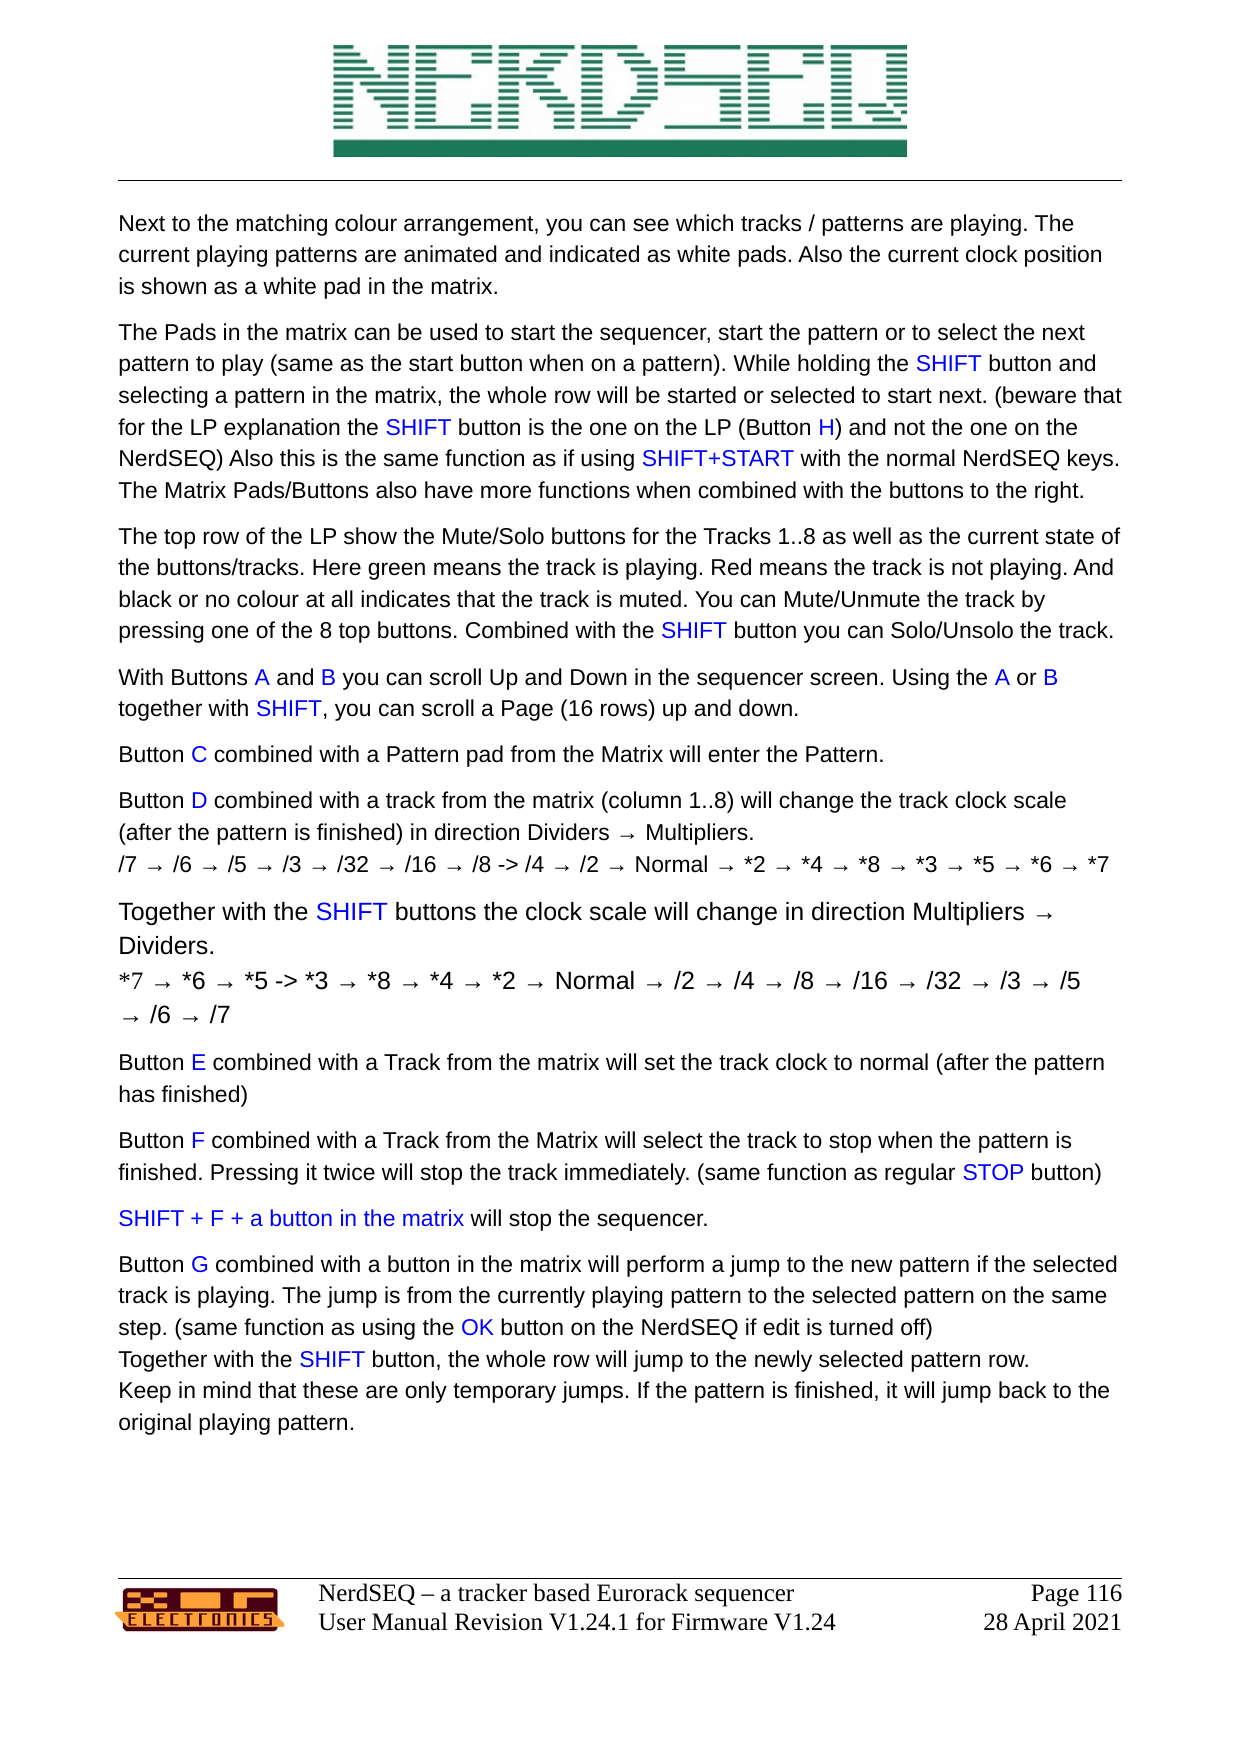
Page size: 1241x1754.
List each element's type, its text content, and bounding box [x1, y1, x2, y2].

text Next to the matching colour arrangement, you can see which tracks / patterns are playing. The current playing patterns are animated and indicated as white pads. Also the current clock position is shown as a white pad in the matrix. [118, 209, 1122, 299]
text SHIFT + F + a button in the matrix will stop the sequencer. [118, 1205, 1122, 1231]
text Together with the SHIFT buttons the clock scale will change in direction Multipliers → Dividers. *7 → *6 → *5 -> *3 → *8 → *4 → *2 → Normal → /2 → /4 → /8 → /16 → /32 → /3 → /5 → /6 → /7 [118, 897, 1122, 1029]
text Button C combined with a Pattern pad from the Matrix will enter the Pattern. [118, 741, 1122, 768]
text Button F combined with a Track from the Matrix will select the track to stop when the pattern is finished. Pressing it twice will stop the track immediately. (same function as regular STOP button) [118, 1127, 1122, 1185]
picture [333, 45, 908, 157]
text With Buttons A and B you can scroll Up and Down in the sequencer screen. Using the A or B together with SHIFT, you can scroll a Page (16 rows) up and down. [118, 664, 1122, 722]
text The top row of the LP show the Mute/Solo buttons for the Tracks 1..8 as well as the current state of the buttons/tracks. Here green means the track is playing. Red means the track is not playing. And black or no colour at all indicates that the track is muted. You can Mute/Unmute the track by pressing one of the 8 top buttons. Combined with the SHIFT button you can Solo/Unsolo the track. [118, 523, 1122, 644]
text The Pads in the matrix can be used to start the sequencer, start the pattern or to select the next pattern to play (same as the start button when on a pattern). While holding the SHIFT button and selecting a pattern in the matrix, the whole row will be started or selected to start next. (beware that for the LP explanation the SHIFT button is the one on the LP (Button H) and not the one on the NerdSEQ) Also this is the same function as if using SHIFT+START with the normal NerdSEQ keys. The Matrix Pads/Buttons also have more functions when combined with the buttons to the right. [118, 319, 1122, 503]
text Button D combined with a track from the matrix (column 1..8) will change the track clock scale (after the pattern is finished) in direction Dividers → Multipliers. /7 → /6 → /5 → /3 → /32 → /16 → /8 -> /4 → /2 → Normal → *2 → *4 → *8 → *3 → *5 → *6 → *7 [118, 787, 1122, 877]
text Button G combined with a button in the matrix will perform a jump to the new pattern if the selected track is playing. The jump is from the currently playing pattern to the selected pattern on the same step. (same function as using the OK button on the NerdSEQ if edit is turned off) Together with the SHIFT button, the whole row will jump to the newly selected pattern row. Keep in mind that these are only temporary jumps. If the pattern is finished, it will jump back to the original playing pattern. [118, 1251, 1122, 1435]
picture [115, 1584, 285, 1634]
text Button E combined with a Track from the matrix will set the track clock to normal (after the pattern has finished) [118, 1049, 1122, 1107]
